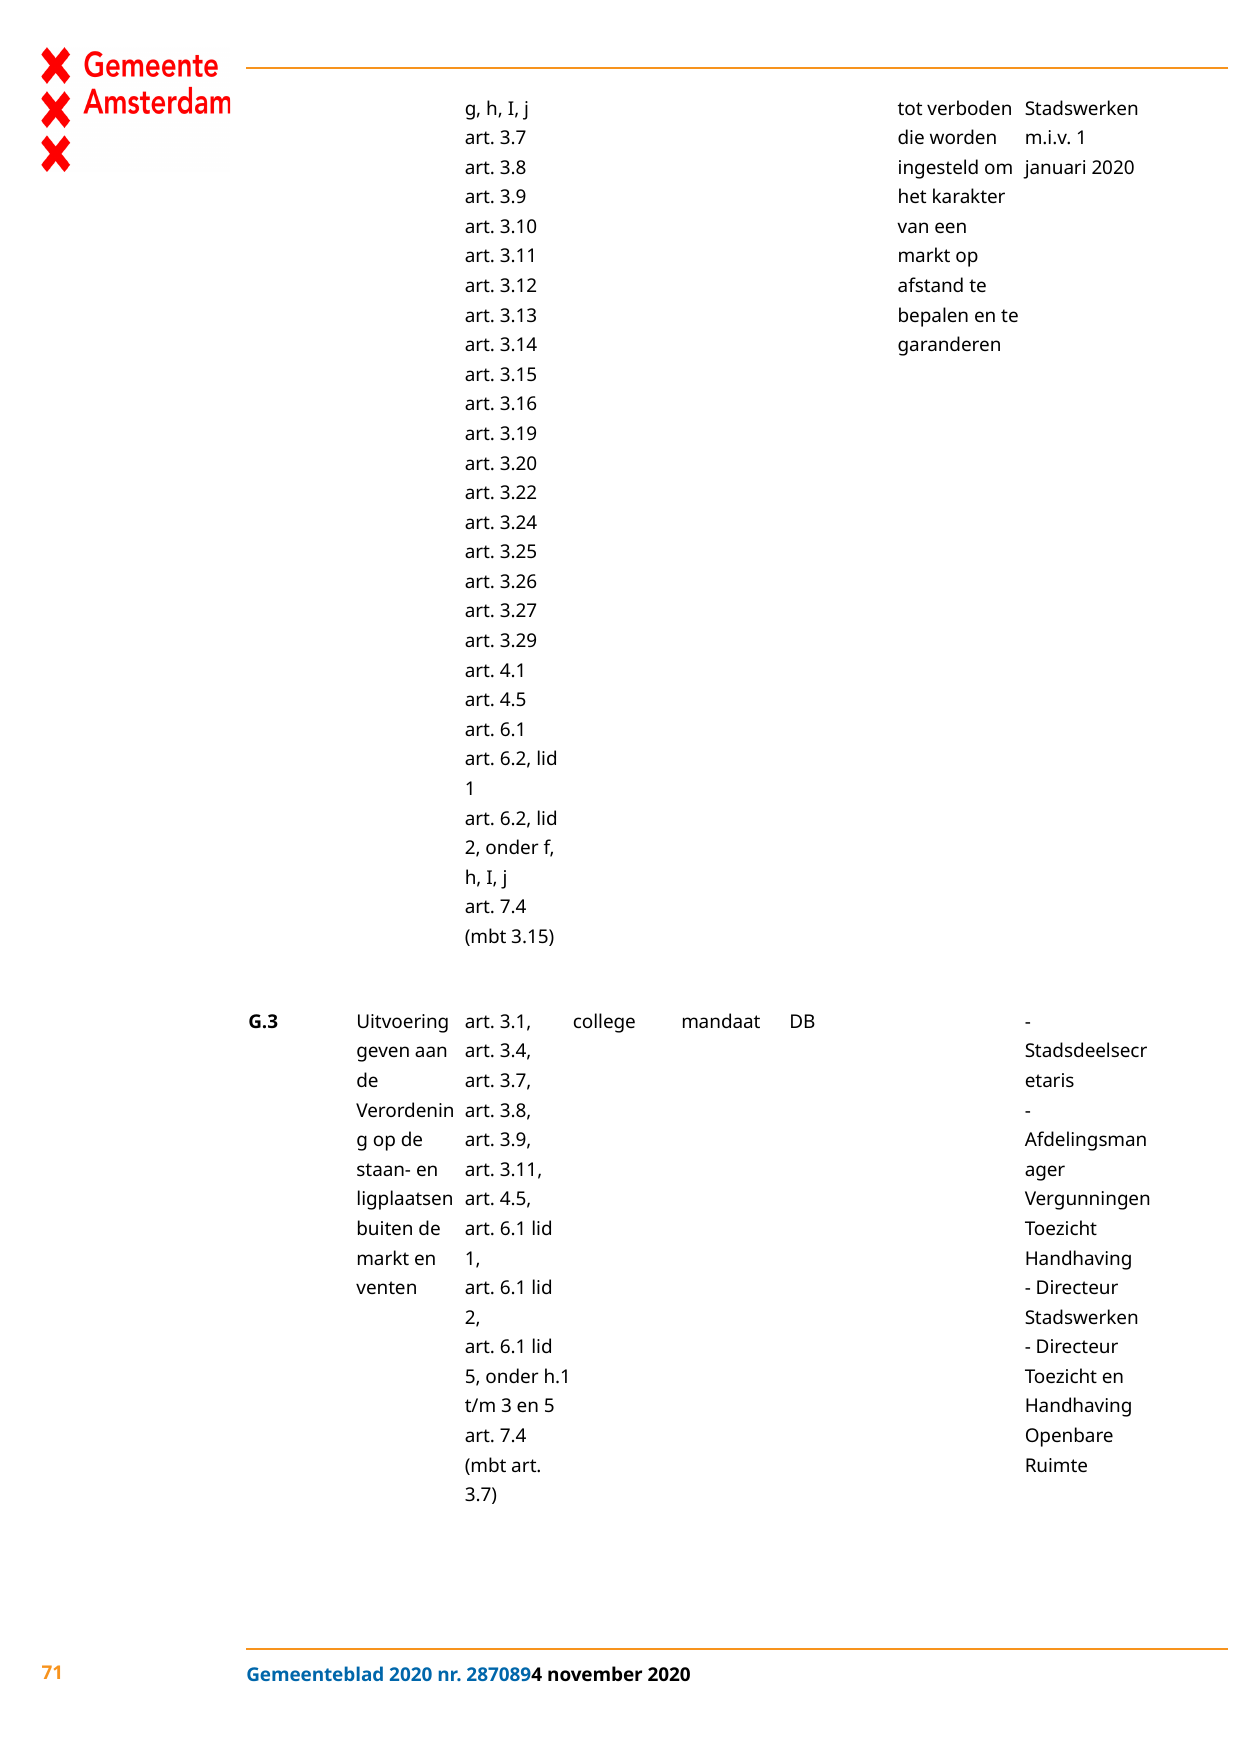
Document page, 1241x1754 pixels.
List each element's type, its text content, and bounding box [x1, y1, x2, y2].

table_cell [356, 95, 464, 949]
table_cell [573, 95, 681, 949]
table_cell tot verboden die worden ingesteld om het karakter van een markt op afstand te bepalen en te garanderen [898, 95, 1024, 949]
table_cell - Stadsdeelsecretaris - Afdelingsmanager Vergunningen Toezicht Handhaving - Directeur Stadswerken - Directeur Toezicht en Handhaving Openbare Ruimte [1025, 949, 1152, 1507]
table_cell mandaat [681, 949, 789, 1507]
table_cell college [573, 949, 681, 1507]
table_cell g, h, I, j art. 3.7 art. 3.8 art. 3.9 art. 3.10 art. 3.11 art. 3.12 art. 3.13 art. 3.14 art. 3.15 art. 3.16 art. 3.19 art. 3.20 art. 3.22 art. 3.24 art. 3.25 art. 3.26 art. 3.27 art. 3.29 art. 4.1 art. 4.5 art. 6.1 art. 6.2, lid 1 art. 6.2, lid 2, onder f, h, I, j art. 7.4 (mbt 3.15) [465, 95, 573, 949]
table_cell Stadswerken m.i.v. 1 januari 2020 [1025, 95, 1152, 949]
table_cell [789, 95, 897, 949]
table_cell [681, 95, 789, 949]
table_cell Uitvoering geven aan de Verordening op de staan- en ligplaatsen buiten de markt en venten [356, 949, 464, 1507]
table_cell [248, 95, 356, 949]
table_cell [898, 949, 1024, 1507]
table_cell G.3 [248, 949, 356, 1507]
table_cell art. 3.1, art. 3.4, art. 3.7, art. 3.8, art. 3.9, art. 3.11, art. 4.5, art. 6.1 lid 1, art. 6.1 lid 2, art. 6.1 lid 5, onder h.1 t/m 3 en 5 art. 7.4 (mbt art. 3.7) [465, 949, 573, 1507]
table_cell DB [789, 949, 897, 1507]
picture [41, 47, 231, 172]
